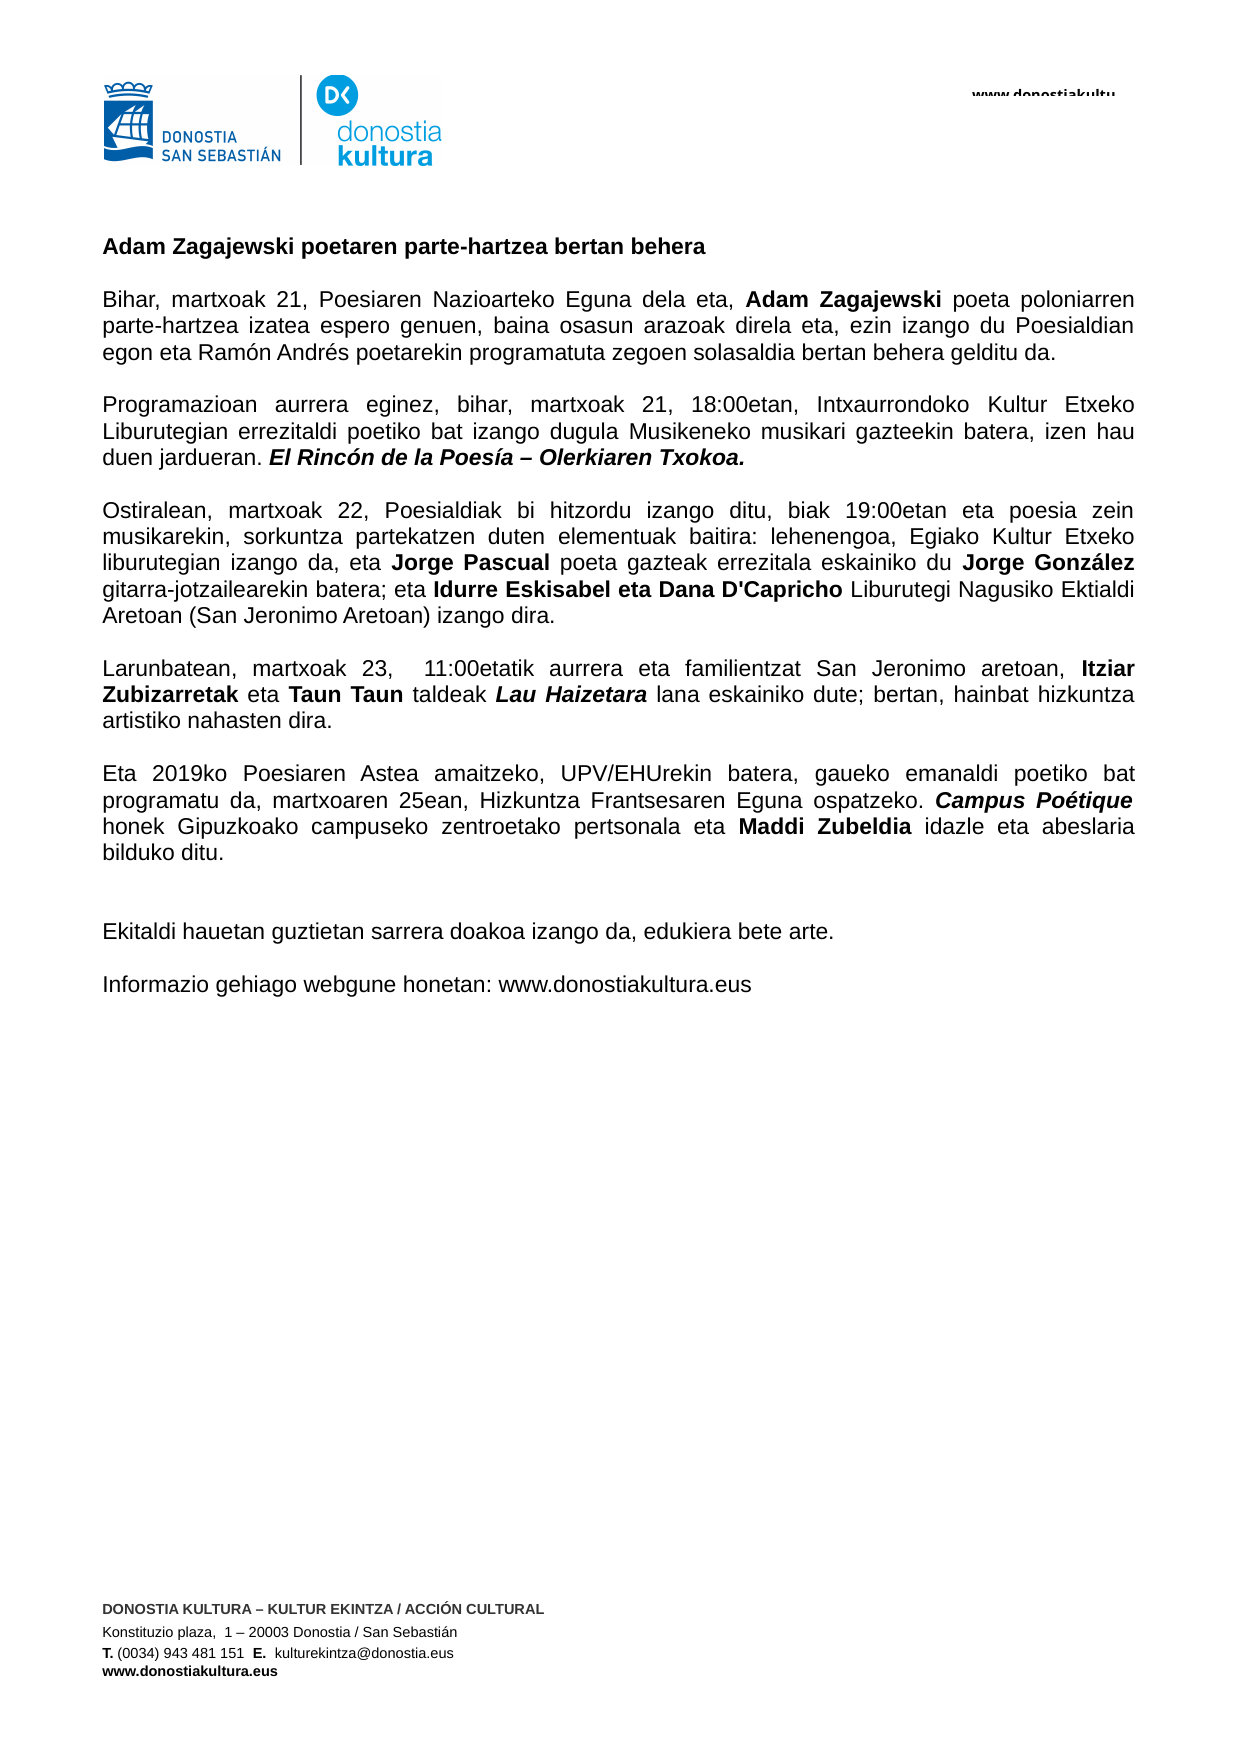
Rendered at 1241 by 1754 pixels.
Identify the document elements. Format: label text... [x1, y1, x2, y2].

picture [104, 75, 442, 166]
picture [342, 87, 348, 103]
text Ekitaldi hauetan guztietan sarrera doakoa izango da, edukiera bete arte. [102, 918, 1135, 945]
text Bihar, martxoak 21, Poesiaren Nazioarteko Eguna dela eta, Adam Zagajewski poeta poloniarren parte-hartzea izatea espero genuen, baina osasun arazoak direla eta, ezin izango du Poesialdian egon eta Ramón Andrés poetarekin programatuta zegoen solasaldia bertan behera gelditu da. [102, 286, 1135, 365]
text Informazio gehiago webgune honetan: www.donostiakultura.eus [102, 971, 1135, 997]
picture [326, 87, 338, 103]
text Larunbatean, martxoak 23, 11:00etatik aurrera eta familientzat San Jeronimo aretoan, Itziar Zubizarretak eta Taun Taun taldeak Lau Haizetara lana eskainiko dute; bertan, hainbat hizkuntza artistiko nahasten dira. [102, 655, 1135, 734]
text Eta 2019ko Poesiaren Astea amaitzeko, UPV/EHUrekin batera, gaueko emanaldi poetiko bat programatu da, martxoaren 25ean, Hizkuntza Frantsesaren Eguna ospatzeko. Campus Poétique honek Gipuzkoako campuseko zentroetako pertsonala eta Maddi Zubeldia idazle eta abeslaria bilduko ditu. [102, 760, 1135, 866]
text Adam Zagajewski poetaren parte-hartzea bertan behera [102, 233, 1135, 259]
text Programazioan aurrera eginez, bihar, martxoak 21, 18:00etan, Intxaurrondoko Kultur Etxeko Liburutegian errezitaldi poetiko bat izango dugula Musikeneko musikari gazteekin batera, izen hau duen jardueran. El Rincón de la Poesía – Olerkiaren Txokoa. [102, 391, 1135, 470]
text Ostiralean, martxoak 22, Poesialdiak bi hitzordu izango ditu, biak 19:00etan eta poesia zein musikarekin, sorkuntza partekatzen duten elementuak baitira: lehenengoa, Egiako Kultur Etxeko liburutegian izango da, eta Jorge Pascual poeta gazteak errezitala eskainiko du Jorge González gitarra-jotzailearekin batera; eta Idurre Eskisabel eta Dana D'Capricho Liburutegi Nagusiko Ektialdi Aretoan (San Jeronimo Aretoan) izango dira. [102, 497, 1135, 628]
